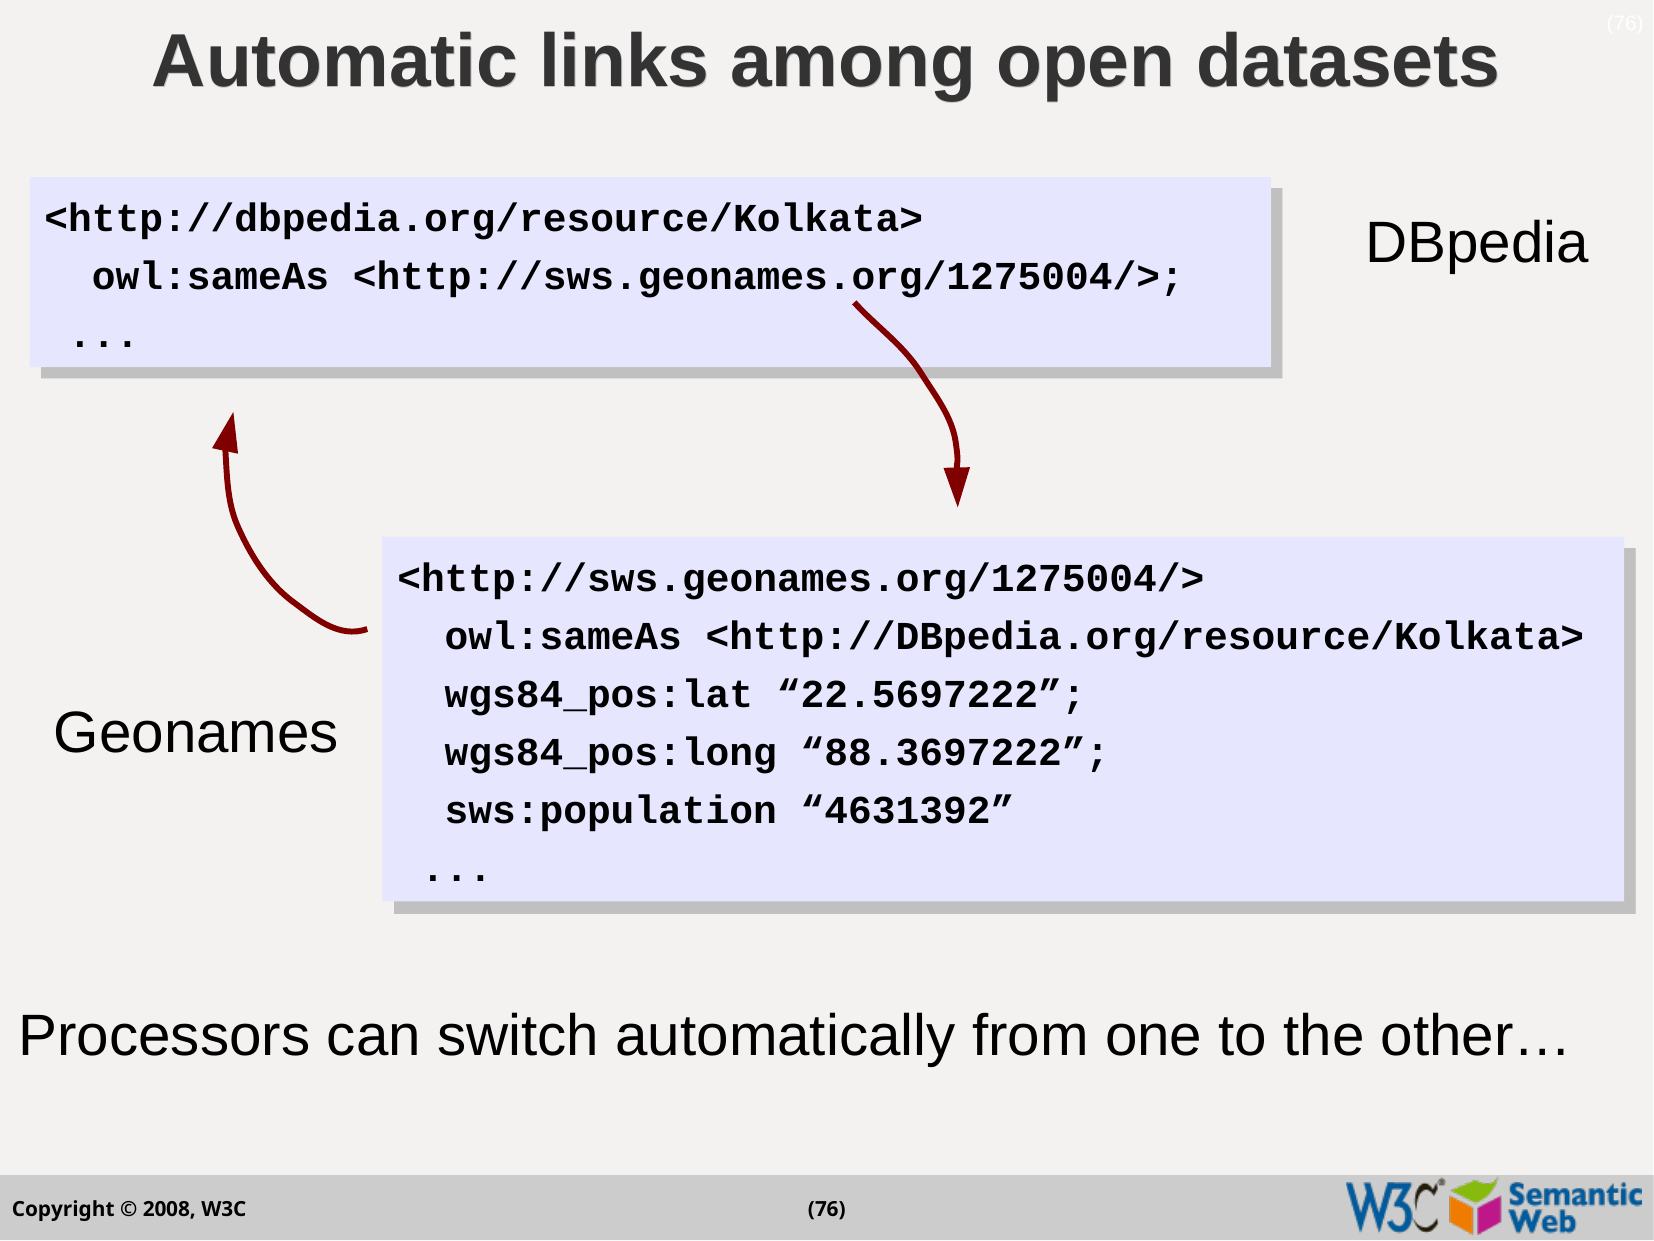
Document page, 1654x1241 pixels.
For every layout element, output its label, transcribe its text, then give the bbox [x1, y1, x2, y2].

text_box Geonames [39, 696, 355, 837]
text_box <http://dbpedia.org/resource/Kolkata> owl:sameAs <http://sws.geonames.org/1275004/>; ... [29, 177, 1272, 368]
text_box <http://sws.geonames.org/1275004/> owl:sameAs <http://DBpedia.org/resource/Kolkata> wgs84_pos:lat “22.5697222”; wgs84_pos:long “88.3697222”; sws:population “4631392” ... [382, 536, 1625, 902]
title Automatic links among open datasets [0, 0, 1654, 119]
text_box DBpedia [1351, 206, 1605, 347]
text_box Processors can switch automatically from one to the other… [3, 999, 1589, 1140]
picture [1346, 1175, 1642, 1235]
